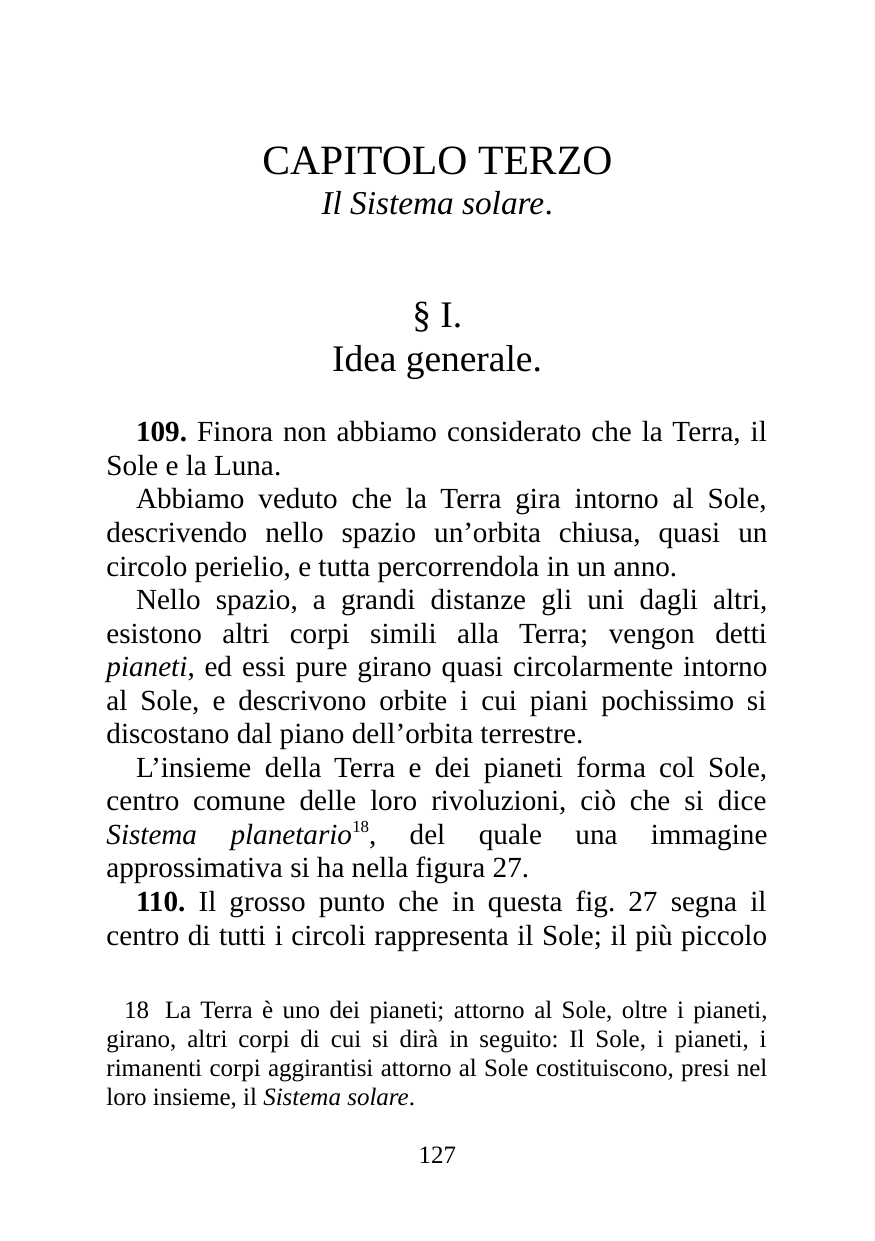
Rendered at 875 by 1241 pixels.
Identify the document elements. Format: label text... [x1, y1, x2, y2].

subtitle CAPITOLO TERZO Il Sistema solare. [106, 136, 768, 222]
text Abbiamo veduto che la Terra gira intorno al Sole, descrivendo nello spazio un’orbita chiusa, quasi un circolo perielio, e tutta percorrendola in un anno. [106, 482, 768, 582]
text La Terra è uno dei pianeti; attorno al Sole, oltre i pianeti, girano, altri corpi di cui si dirà in seguito: Il Sole, i pianeti, i rimanenti corpi aggirantisi attorno al Sole costituiscono, presi nel loro insieme, il Sistema solare. [106, 995, 768, 1110]
text 109. Finora non abbiamo considerato che la Terra, il Sole e la Luna. [106, 414, 768, 482]
subtitle § I. Idea generale. [106, 293, 768, 379]
text Nello spazio, a grandi distanze gli uni dagli altri, esistono altri corpi simili alla Terra; vengon detti pianeti, ed essi pure girano quasi circolarmente intorno al Sole, e descrivono orbite i cui piani pochissimo si discostano dal piano dell’orbita terrestre. [106, 582, 768, 750]
text L’insieme della Terra e dei pianeti forma col Sole, centro comune delle loro rivoluzioni, ciò che si dice Sistema planetario, del quale una immagine approssimativa si ha nella figura 27. [106, 750, 768, 884]
text 110. Il grosso punto che in questa fig. 27 segna il centro di tutti i circoli rappresenta il Sole; il più piccolo [106, 884, 768, 951]
